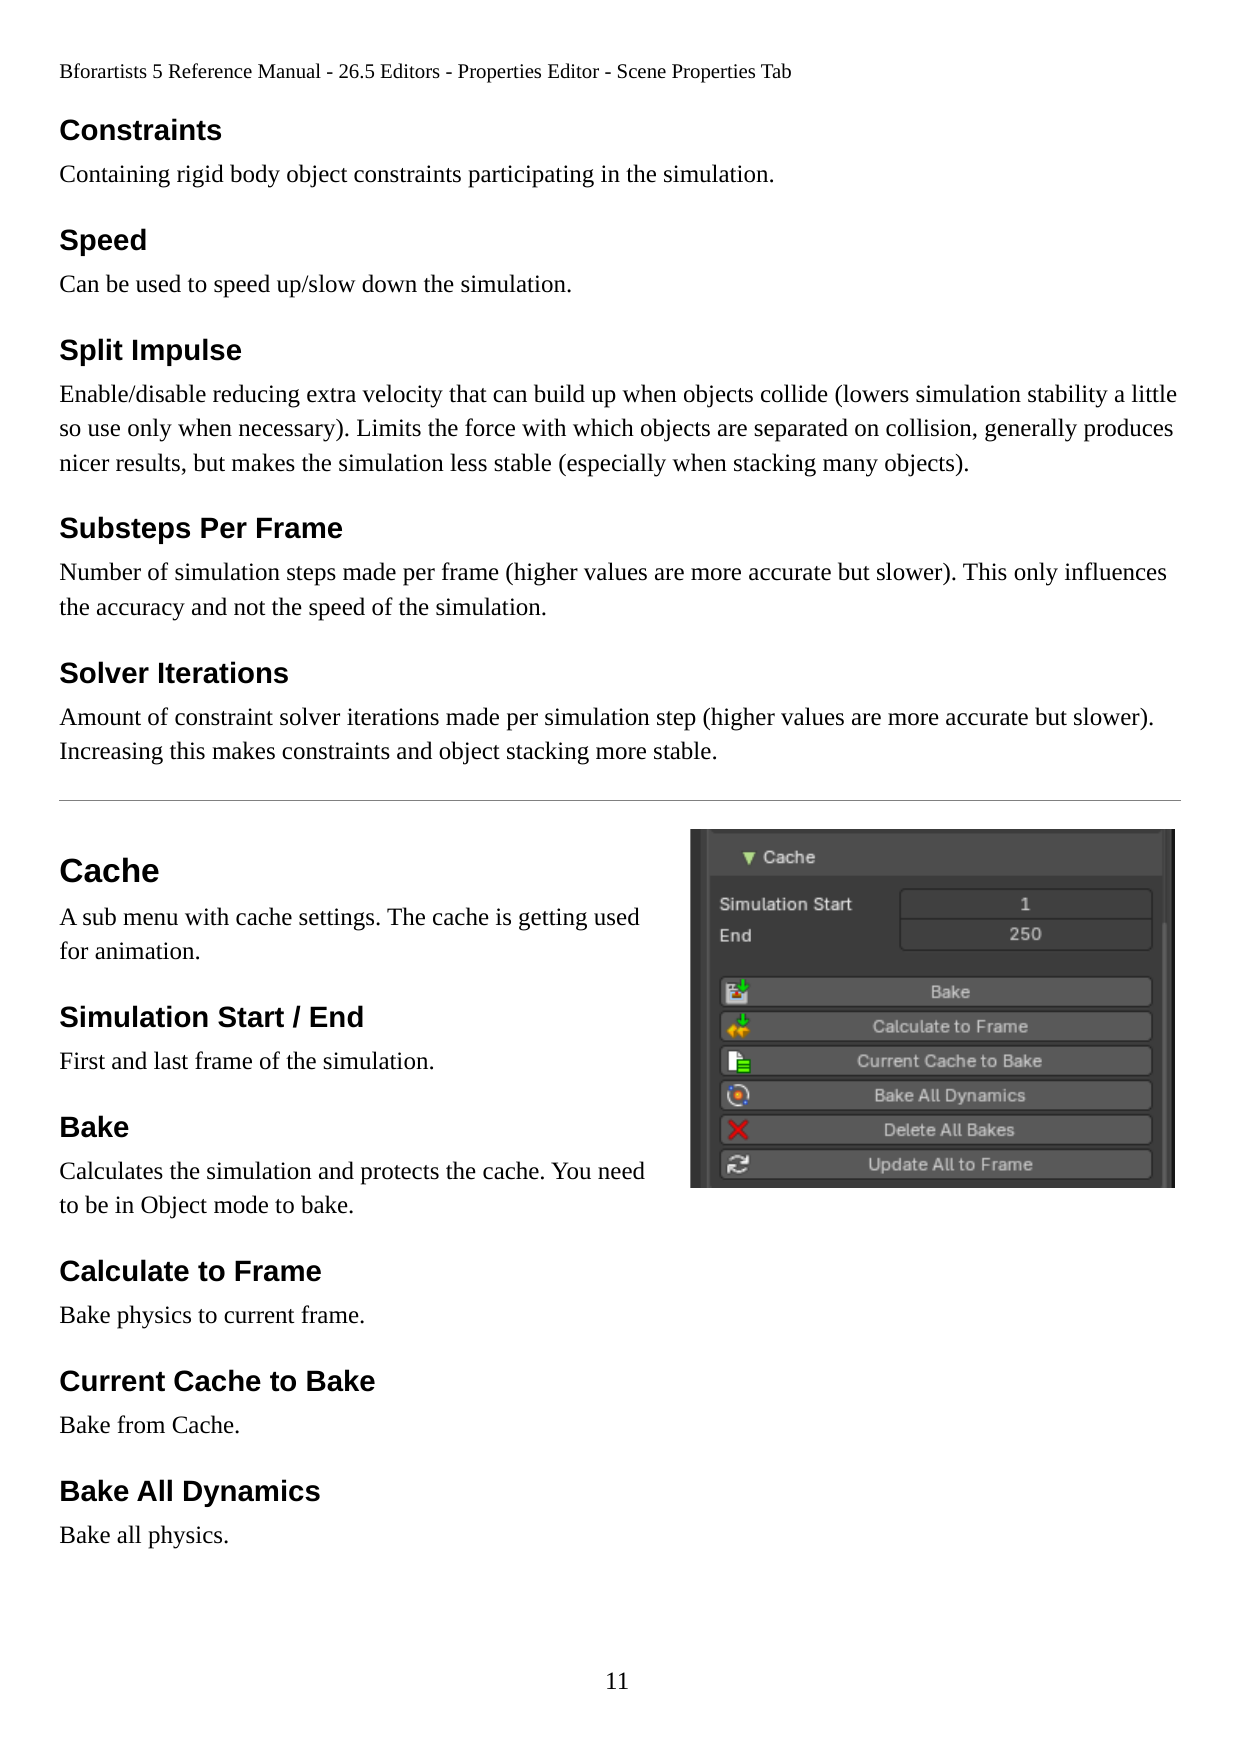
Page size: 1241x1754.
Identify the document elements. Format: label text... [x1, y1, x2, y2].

text Bake all physics. [59, 1520, 1181, 1549]
subtitle Split Impulse [59, 332, 1181, 366]
text Containing rigid body object constraints participating in the simulation. [59, 159, 1181, 188]
text Amount of constraint solver iterations made per simulation step (higher values are more accurate but slower). Increasing this makes constraints and object stacking more stable. [59, 702, 1181, 765]
text Can be used to speed up/slow down the simulation. [59, 269, 1181, 297]
text A sub menu with cache settings. The cache is getting used for animation. [59, 902, 690, 965]
subtitle Bake [59, 1109, 690, 1143]
subtitle Bake All Dynamics [59, 1474, 1181, 1507]
subtitle [1175, 850, 1181, 889]
subtitle [1175, 1109, 1181, 1143]
picture [690, 829, 1175, 1188]
subtitle Calculate to Frame [59, 1254, 1181, 1288]
text First and last frame of the simulation. [59, 1046, 690, 1075]
text Enable/disable reducing extra velocity that can build up when objects collide (lowers simulation stability a little so use only when necessary). Limits the force with which objects are separated on collision, generally produces nicer results, but makes the simulation less stable (especially when stacking many objects). [59, 379, 1181, 476]
subtitle Current Cache to Bake [59, 1364, 1181, 1398]
text Bake physics to current frame. [59, 1300, 1181, 1329]
subtitle Cache [59, 850, 690, 889]
subtitle Substeps Per Frame [59, 511, 1181, 545]
text Calculates the simulation and protects the cache. You need to be in Object mode to bake. [59, 1156, 1181, 1219]
subtitle Speed [59, 222, 1181, 256]
subtitle Simulation Start / End [59, 1000, 690, 1033]
text Number of simulation steps made per frame (higher values are more accurate but slower). This only influences the accuracy and not the speed of the simulation. [59, 557, 1181, 621]
subtitle Constraints [59, 113, 1181, 146]
text Bake from Cache. [59, 1410, 1181, 1439]
subtitle Solver Iterations [59, 656, 1181, 689]
